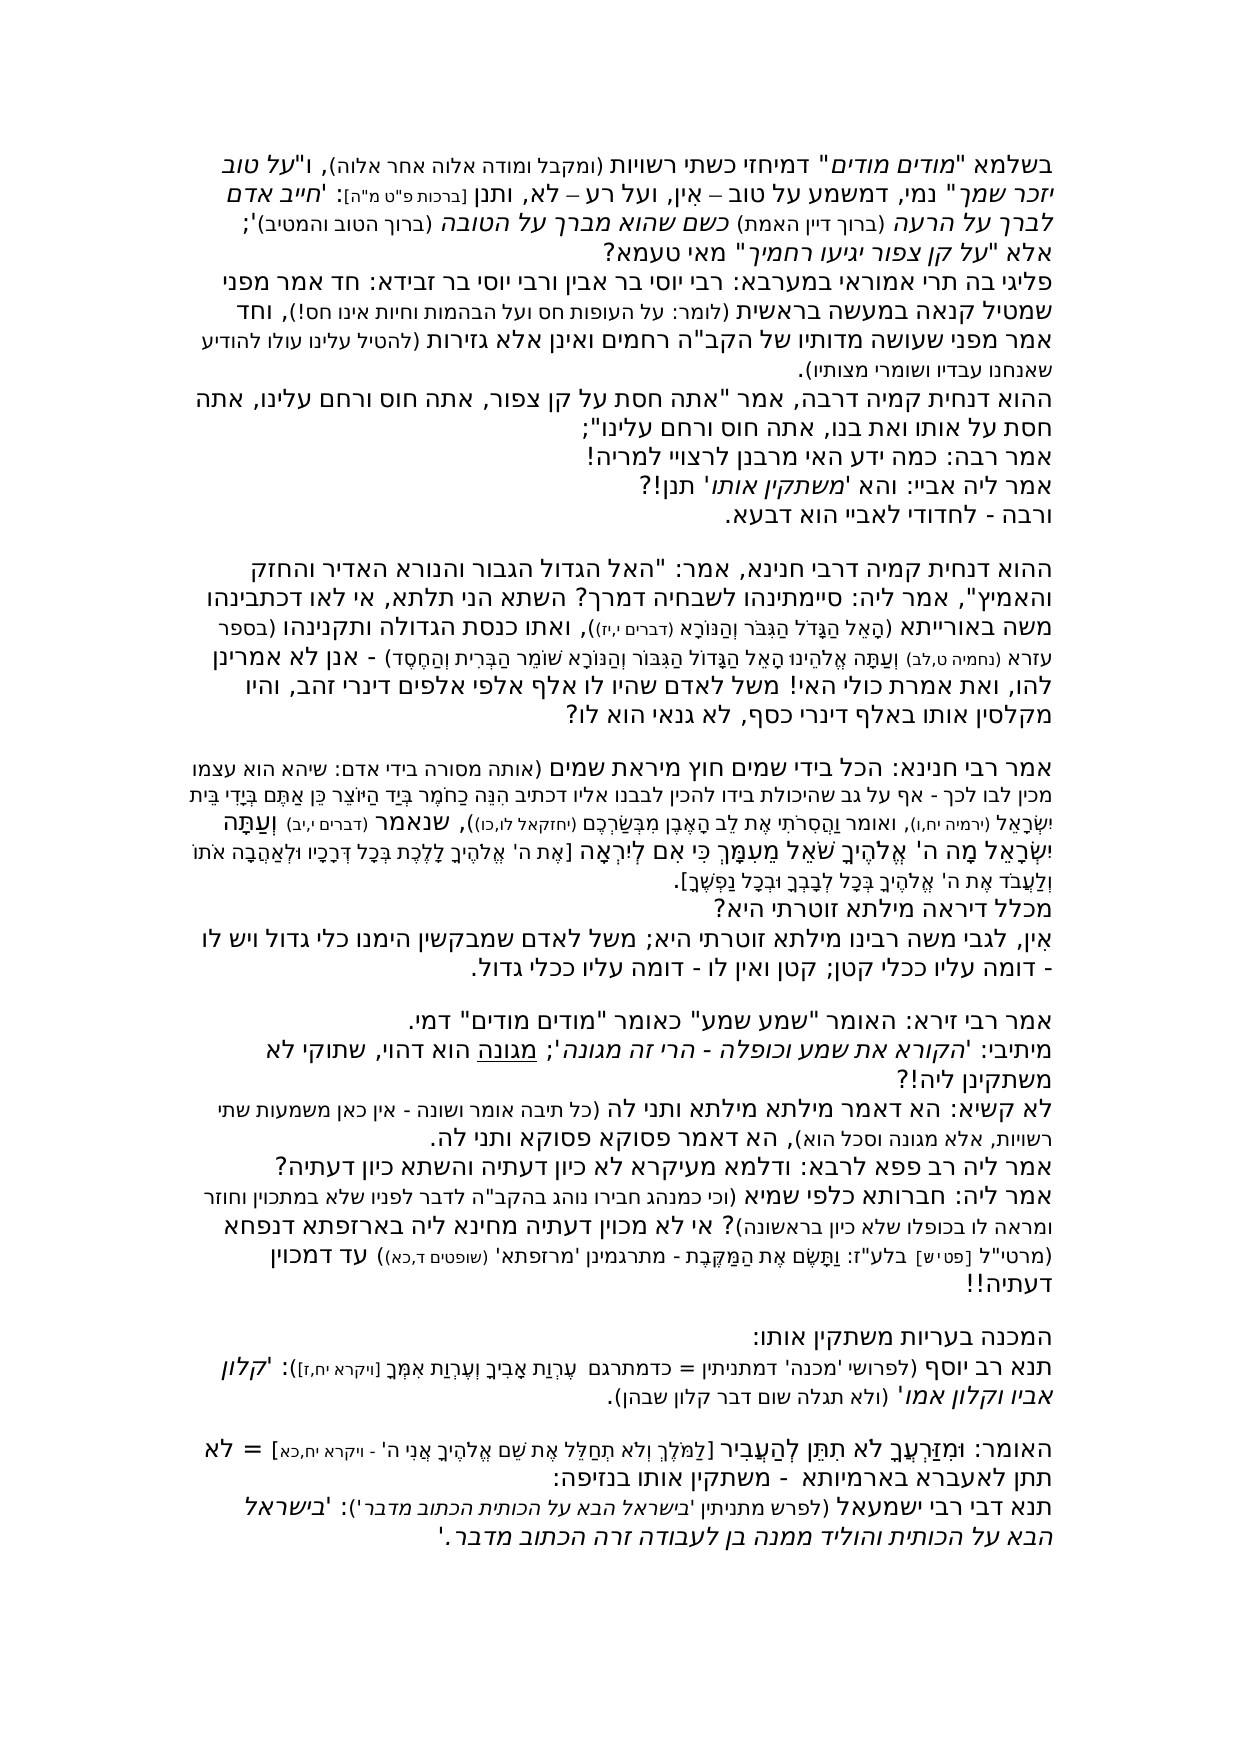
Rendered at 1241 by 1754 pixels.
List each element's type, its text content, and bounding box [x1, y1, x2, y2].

text המכנה בעריות משתקין אותו: [187, 1322, 1053, 1352]
text ההוא דנחית קמיה דרבי חנינא, אמר: "האל הגדול הגבור והנורא האדיר והחזק והאמיץ", אמר ליה: סיימתינהו לשבחיה דמרך? השתא הני תלתא, אי לאו דכתבינהו משה באורייתא (הָאֵל הַגָּדֹל הַגִּבֹּר וְהַנּוֹרָא (דברים י,יז)), ואתו כנסת הגדולה ותקנינהו (בספר עזרא (נחמיה ט,לב) וְעַתָּה אֱלֹהֵינוּ הָאֵל הַגָּדוֹל הַגִּבּוֹר וְהַנּוֹרָא שׁוֹמֵר הַבְּרִית וְהַחֶסֶד) - אנן לא אמרינן להו, ואת אמרת כולי האי! משל לאדם שהיו לו אלף אלפי אלפים דינרי זהב, והיו מקלסין אותו באלף דינרי כסף, לא גנאי הוא לו? [187, 554, 1053, 729]
text אִין, לגבי משה רבינו מילתא זוטרתי היא; משל לאדם שמבקשין הימנו כלי גדול ויש לו - דומה עליו ככלי קטן; קטן ואין לו - דומה עליו ככלי גדול. [187, 924, 1053, 982]
text בשלמא "מודים מודים" דמיחזי כשתי רשויות (ומקבל ומודה אלוה אחר אלוה), ו"על טוב יזכר שמך" נמי, דמשמע על טוב – אִין, ועל רע – לא, ותנן [ברכות פ"ט מ"ה]: 'חייב אדם לברך על הרעה (ברוך דיין האמת) כשם שהוא מברך על הטובה (ברוך הטוב והמטיב)'; אלא "על קן צפור יגיעו רחמיך" מאי טעמא? [187, 150, 1053, 267]
text לא קשיא: הא דאמר מילתא מילתא ותני לה (כל תיבה אומר ושונה - אין כאן משמעות שתי רשויות, אלא מגונה וסכל הוא), הא דאמר פסוקא פסוקא ותני לה. [187, 1094, 1053, 1152]
text אמר ליה: חברותא כלפי שמיא (וכי כמנהג חבירו נוהג בהקב"ה לדבר לפניו שלא במתכוין וחוזר ומראה לו בכופלו שלא כיון בראשונה)? אי לא מכוין דעתיה מחינא ליה בארזפתא דנפחא (מרטי"ל [פטיש] בלע"ז: וַתָּשֶׂם אֶת הַמַּקֶּבֶת - מתרגמינן 'מרזפתא' (שופטים ד,כא)) עד דמכוין דעתיה!! [187, 1182, 1053, 1298]
text האומר: וּמִזַּרְעֲךָ לֹא תִתֵּן לְהַעֲבִיר [לַמֹּלֶךְ וְלֹא תְחַלֵּל אֶת שֵׁם אֱלֹהֶיךָ אֲנִי ה' - ויקרא יח,כא] = לא תתן לאעברא בארמיותא - משתקין אותו בנזיפה: [187, 1434, 1053, 1493]
text מכלל דיראה מילתא זוטרתי היא? [187, 895, 1053, 924]
text תנא רב יוסף (לפרושי 'מכנה' דמתניתין = כדמתרגם עֶרְוַת אָבִיךָ וְעֶרְוַת אִמְּךָ [ויקרא יח,ז]): 'קלון אביו וקלון אמו' (ולא תגלה שום דבר קלון שבהן). [187, 1352, 1053, 1410]
text אמר רבי זירא: האומר "שמע שמע" כאומר "מודים מודים" דמי. [187, 1006, 1053, 1036]
text אמר רבה: כמה ידע האי מרבנן לרצויי למריה! [187, 442, 1053, 471]
text ההוא דנחית קמיה דרבה, אמר "אתה חסת על קן צפור, אתה חוס ורחם עלינו, אתה חסת על אותו ואת בנו, אתה חוס ורחם עלינו"; [187, 384, 1053, 442]
text אמר ליה רב פפא לרבא: ודלמא מעיקרא לא כיון דעתיה והשתא כיון דעתיה? [187, 1152, 1053, 1182]
text אמר רבי חנינא: הכל בידי שמים חוץ מיראת שמים (אותה מסורה בידי אדם: שיהא הוא עצמו מכין לבו לכך - אף על גב שהיכולת בידו להכין לבבנו אליו דכתיב הִנֵּה כַחֹמֶר בְּיַד הַיּוֹצֵר כֵּן אַתֶּם בְּיָדִי בֵּית יִשְׂרָאֵל (ירמיה יח,ו), ואומר וַהֲסִרֹתִי אֶת לֵב הָאֶבֶן מִבְּשַׂרְכֶם (יחזקאל לו,כו)), שנאמר (דברים י,יב) וְעַתָּה יִשְׂרָאֵל מָה ה' אֱלֹהֶיךָ שֹׁאֵל מֵעִמָּךְ כִּי אִם לְיִרְאָה [אֶת ה' אֱלֹהֶיךָ לָלֶכֶת בְּכָל דְּרָכָיו וּלְאַהֲבָה אֹתוֹ וְלַעֲבֹד אֶת ה' אֱלֹהֶיךָ בְּכָל לְבָבְךָ וּבְכָל נַפְשֶׁךָ]. [187, 753, 1053, 895]
text תנא דבי רבי ישמעאל (לפרש מתניתין 'בישראל הבא על הכותית הכתוב מדבר'): 'בישראל הבא על הכותית והוליד ממנה בן לעבודה זרה הכתוב מדבר.' [187, 1493, 1053, 1551]
text פליגי בה תרי אמוראי במערבא: רבי יוסי בר אבין ורבי יוסי בר זבידא: חד אמר מפני שמטיל קנאה במעשה בראשית (לומר: על העופות חס ועל הבהמות וחיות אינו חס!), וחד אמר מפני שעושה מדותיו של הקב"ה רחמים ואינן אלא גזירות (להטיל עלינו עולו להודיע שאנחנו עבדיו ושומרי מצותיו). [187, 267, 1053, 384]
text מיתיבי: 'הקורא את שמע וכופלה - הרי זה מגונה'; מגונה הוא דהוי, שתוקי לא משתקינן ליה!? [187, 1036, 1053, 1094]
text ורבה - לחדודי לאביי הוא דבעא. [187, 501, 1053, 530]
text אמר ליה אביי: והא 'משתקין אותו' תנן!? [187, 471, 1053, 501]
